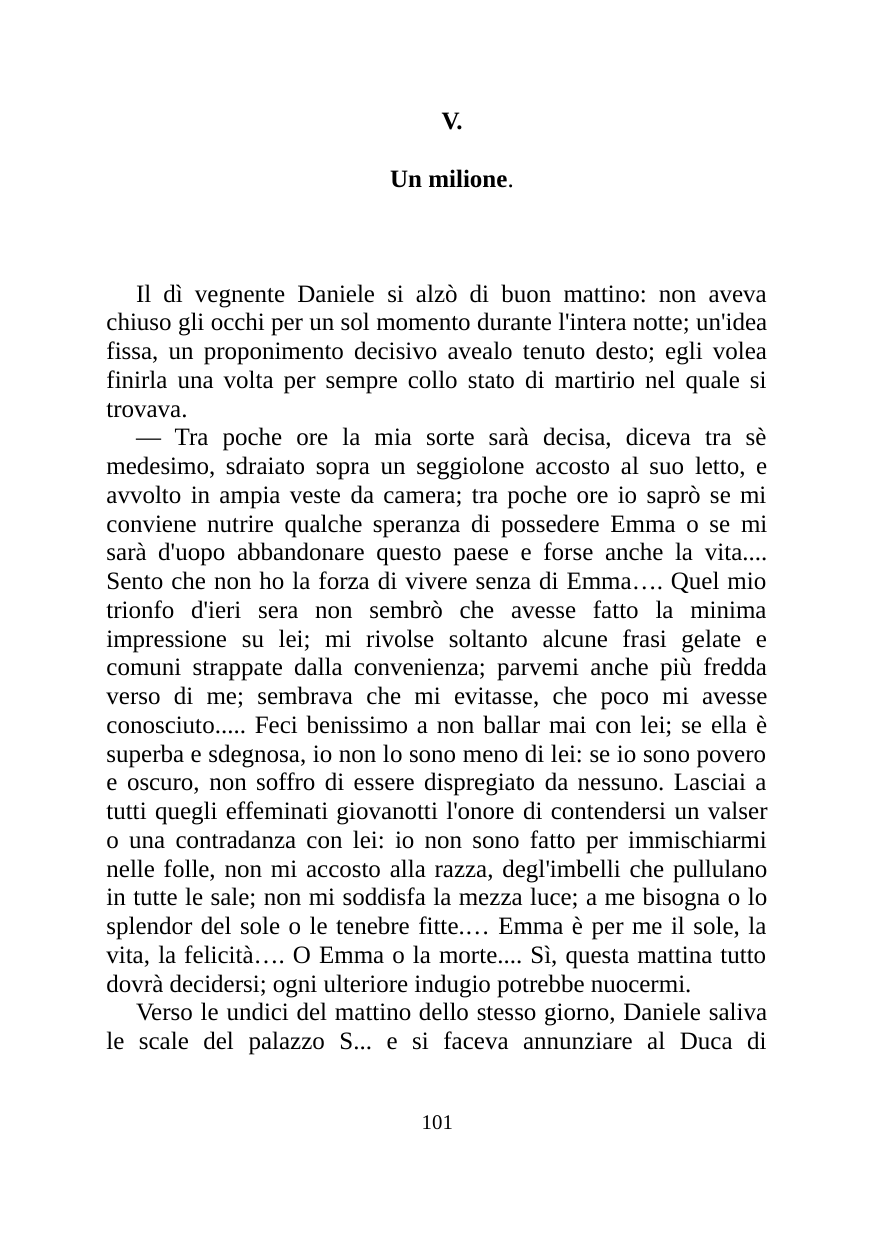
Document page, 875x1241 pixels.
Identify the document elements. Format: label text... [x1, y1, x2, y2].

text — Tra poche ore la mia sorte sarà decisa, diceva tra sè medesimo, sdraiato sopra un seggiolone accosto al suo letto, e avvolto in ampia veste da camera; tra poche ore io saprò se mi conviene nutrire qualche speranza di possedere Emma o se mi sarà d'uopo abbandonare questo paese e forse anche la vita.... Sento che non ho la forza di vivere senza di Emma…. Quel mio trionfo d'ieri sera non sembrò che avesse fatto la minima impressione su lei; mi rivolse soltanto alcune frasi gelate e comuni strappate dalla convenienza; parvemi anche più fredda verso di me; sembrava che mi evitasse, che poco mi avesse conosciuto..... Feci benissimo a non ballar mai con lei; se ella è superba e sdegnosa, io non lo sono meno di lei: se io sono povero e oscuro, non soffro di essere dispregiato da nessuno. Lasciai a tutti quegli effeminati giovanotti l'onore di contendersi un valser o una contradanza con lei: io non sono fatto per immischiarmi nelle folle, non mi accosto alla razza, degl'imbelli che pullulano in tutte le sale; non mi soddisfa la mezza luce; a me bisogna o lo splendor del sole o le tenebre fitte.… Emma è per me il sole, la vita, la felicità…. O Emma o la morte.... Sì, questa mattina tutto dovrà decidersi; ogni ulteriore indugio potrebbe nuocermi. [106, 422, 768, 997]
text Il dì vegnente Daniele si alzò di buon mattino: non aveva chiuso gli occhi per un sol momento durante l'intera notte; un'idea fissa, un proponimento decisivo avealo tenuto desto; egli volea finirla una volta per sempre collo stato di martirio nel quale si trovava. [106, 279, 768, 422]
text V. [106, 106, 768, 135]
text Verso le undici del mattino dello stesso giorno, Daniele saliva le scale del palazzo S... e si faceva annunziare al Duca di [106, 997, 768, 1055]
text Un milione. [106, 164, 768, 192]
